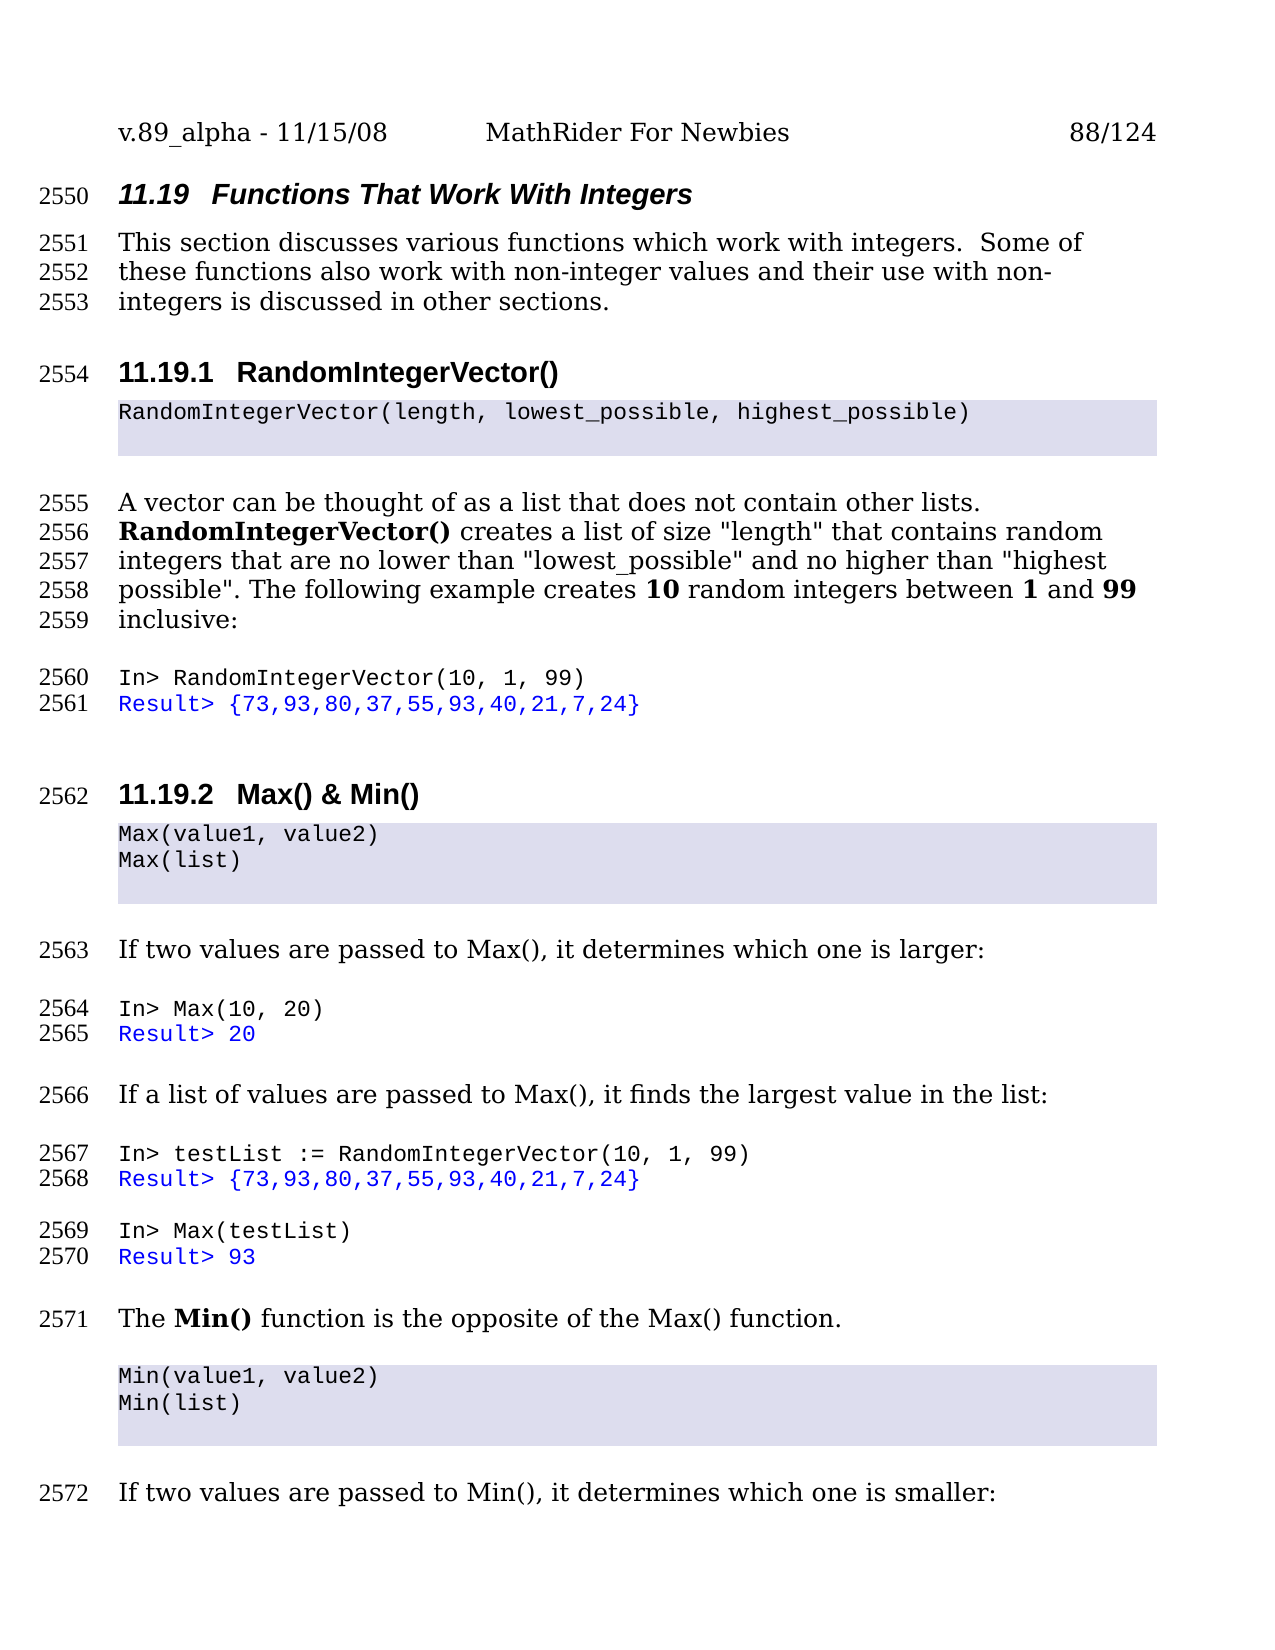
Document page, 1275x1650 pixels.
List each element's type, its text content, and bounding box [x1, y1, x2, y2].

text If a list of values are passed to Max(), it finds the largest value in the list: [118, 1081, 1157, 1110]
table_header RandomIntegerVector(length, lowest_possible, highest_possible) [118, 400, 1157, 456]
subtitle Max() & Min() [118, 777, 1157, 810]
text If two values are passed to Max(), it determines which one is larger: [118, 936, 1157, 965]
text Result> {73,93,80,37,55,93,40,21,7,24} [118, 1168, 1157, 1194]
subtitle RandomIntegerVector() [118, 355, 1157, 388]
table_header Max(value1, value2) Max(list) [118, 823, 1157, 904]
text Result> {73,93,80,37,55,93,40,21,7,24} [118, 692, 1157, 718]
text In> RandomIntegerVector(10, 1, 99) [118, 666, 1157, 692]
text If two values are passed to Min(), it determines which one is smaller: [118, 1478, 1157, 1507]
text This section discusses various functions which work with integers. Some of these functions also work with non-integer values and their use with non-integers is discussed in other sections. [118, 228, 1157, 316]
table_header Min(value1, value2) Min(list) [118, 1365, 1157, 1446]
text The Min() function is the opposite of the Max() function. [118, 1303, 1157, 1333]
text Result> 20 [118, 1023, 1157, 1049]
text In> Max(10, 20) [118, 997, 1157, 1023]
text A vector can be thought of as a list that does not contain other lists. RandomIntegerVector() creates a list of size "length" that contains random integers that are no lower than "lowest_possible" and no higher than "highest possible". The following example creates 10 random integers between 1 and 99 inclusive: [118, 488, 1157, 634]
subtitle Functions That Work With Integers [118, 177, 1157, 210]
text Result> 93 [118, 1246, 1157, 1272]
text In> Max(testList) [118, 1220, 1157, 1246]
text In> testList := RandomIntegerVector(10, 1, 99) [118, 1142, 1157, 1168]
